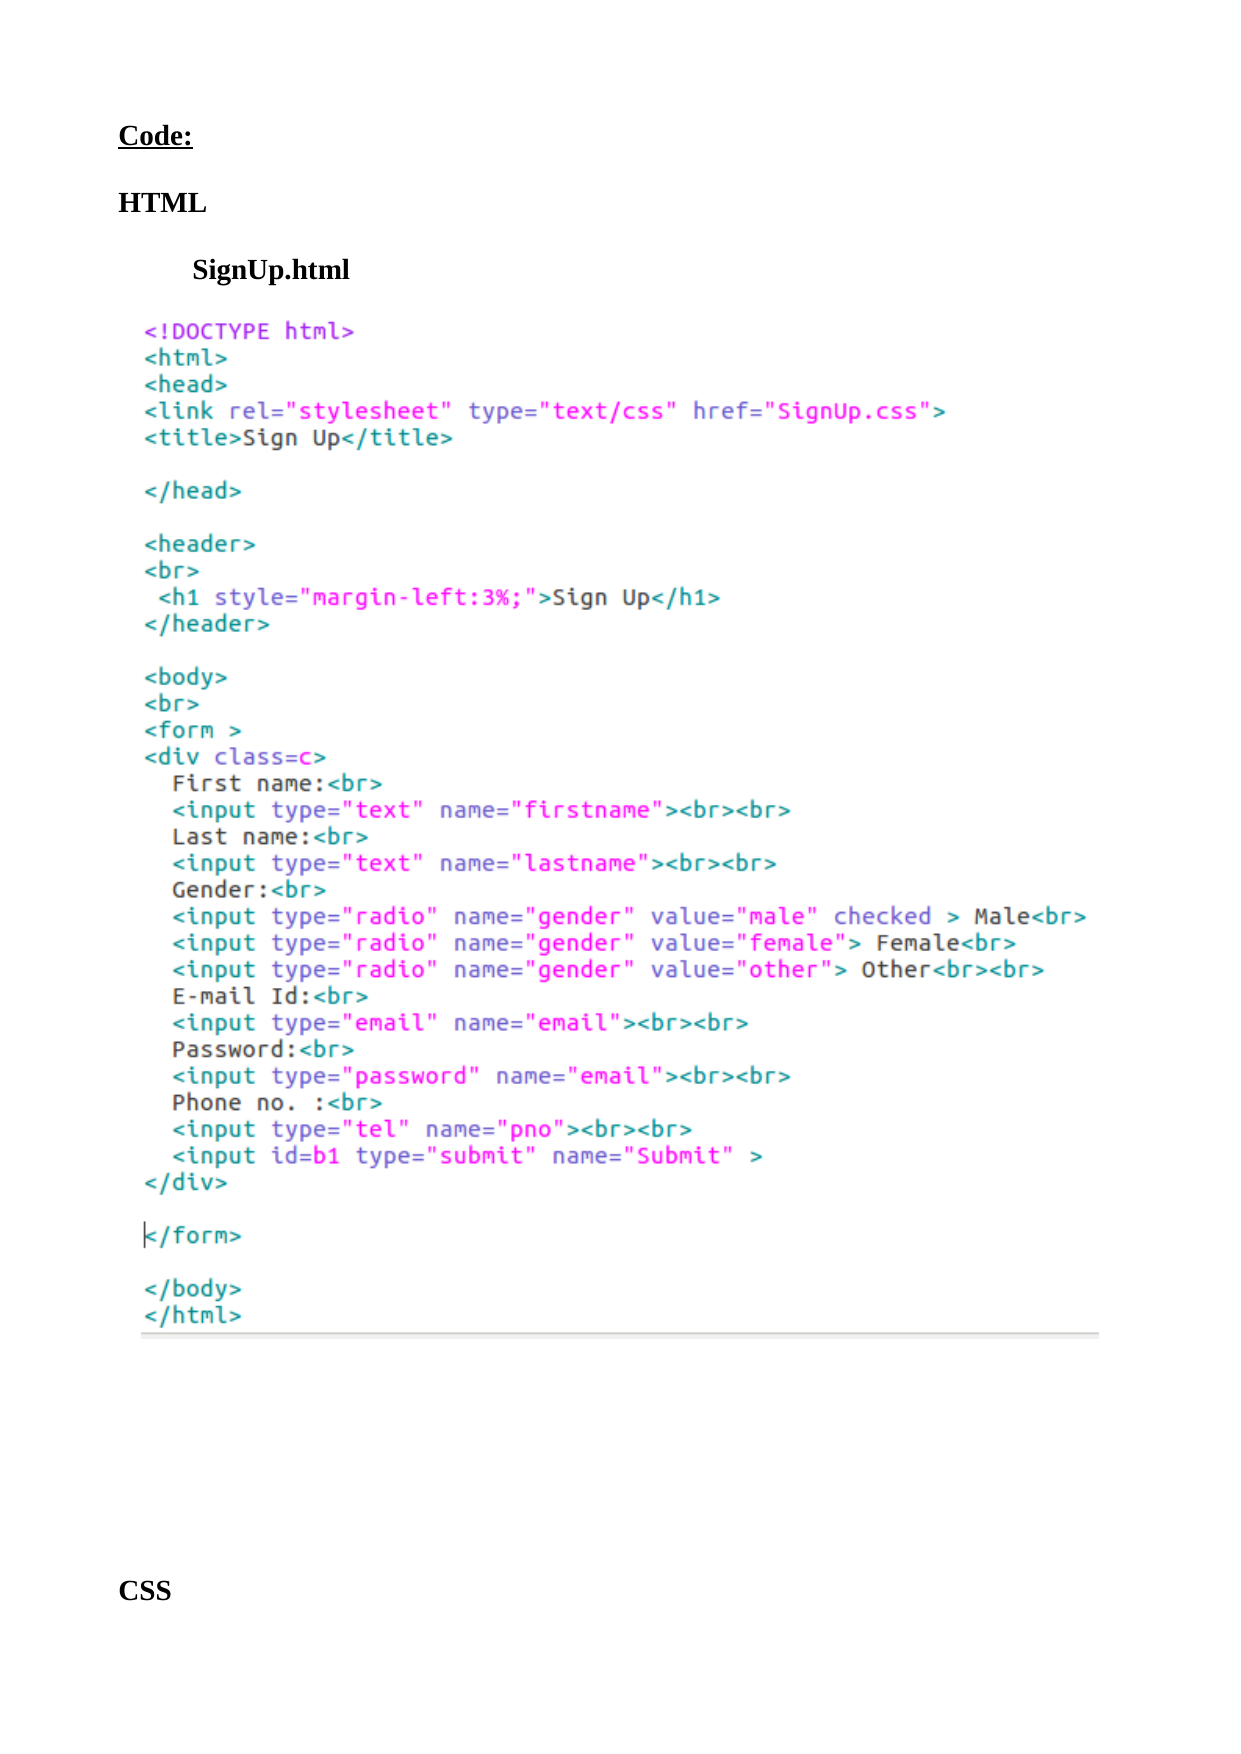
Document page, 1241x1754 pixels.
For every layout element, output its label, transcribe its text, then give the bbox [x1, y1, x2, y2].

text CSS [118, 1573, 1122, 1606]
text Code: [118, 118, 1122, 152]
picture [141, 319, 1099, 1339]
text HTML [118, 185, 1122, 219]
text SignUp.html [118, 252, 1122, 286]
